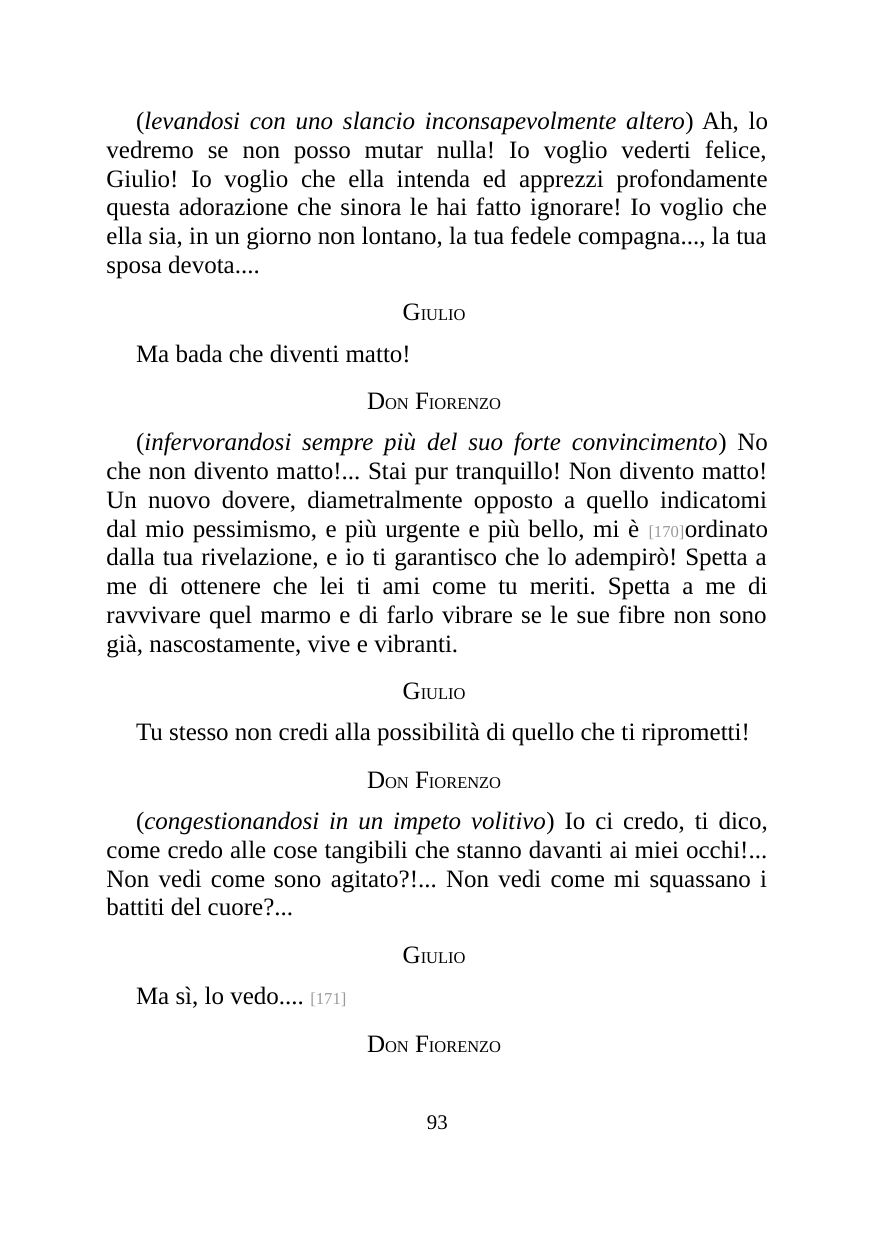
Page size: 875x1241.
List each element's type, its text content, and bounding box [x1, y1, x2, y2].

text (congestionandosi in un impeto volitivo) Io ci credo, ti dico, come credo alle cose tangibili che stanno davanti ai miei occhi!... Non vedi come sono agitato?!... Non vedi come mi squassano i battiti del cuore?... [106, 806, 768, 921]
text Giulio [106, 297, 768, 326]
text Don Fiorenzo [106, 765, 768, 794]
text Giulio [106, 940, 768, 969]
text Ma bada che diventi matto! [106, 339, 768, 367]
text Don Fiorenzo [106, 1029, 768, 1057]
text Tu stesso non credi alla possibilità di quello che ti riprometti! [106, 717, 768, 746]
text Ma sì, lo vedo.... [171] [106, 981, 768, 1010]
text (levandosi con uno slancio inconsapevolmente altero) Ah, lo vedremo se non posso mutar nulla! Io voglio vederti felice, Giulio! Io voglio che ella intenda ed apprezzi profondamente questa adorazione che sinora le hai fatto ignorare! Io voglio che ella sia, in un giorno non lontano, la tua fedele compagna..., la tua sposa devota.... [106, 106, 768, 279]
text Don Fiorenzo [106, 386, 768, 415]
text Giulio [106, 676, 768, 705]
text (infervorandosi sempre più del suo forte convincimento) No che non divento matto!... Stai pur tranquillo! Non divento matto! Un nuovo dovere, diametralmente opposto a quello indicatomi dal mio pessimismo, e più urgente e più bello, mi è [170]ordinato dalla tua rivelazione, e io ti garantisco che lo adempirò! Spetta a me di ottenere che lei ti ami come tu meriti. Spetta a me di ravvivare quel marmo e di farlo vibrare se le sue fibre non sono già, nascostamente, vive e vibranti. [106, 427, 768, 657]
